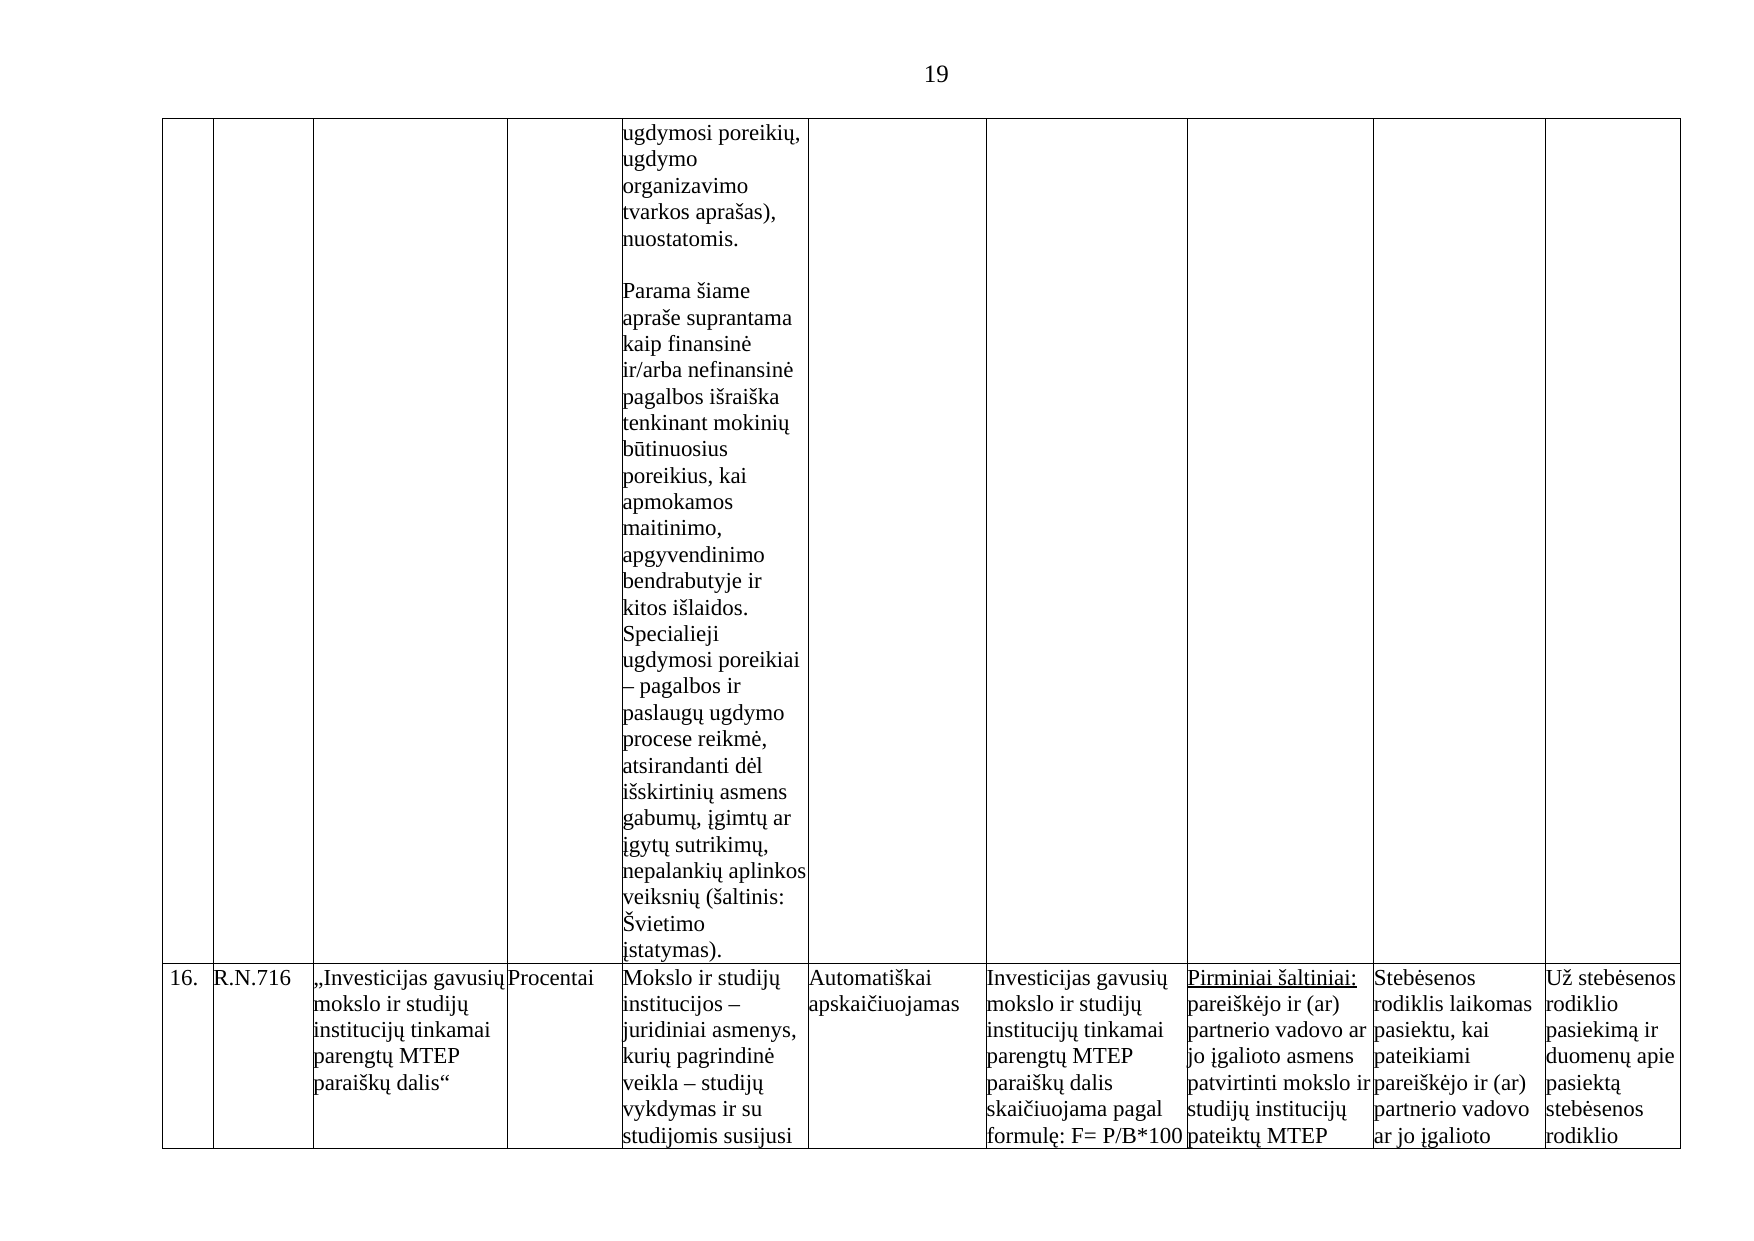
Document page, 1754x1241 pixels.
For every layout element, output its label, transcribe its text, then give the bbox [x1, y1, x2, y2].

table_cell [1546, 119, 1680, 962]
table_cell R.N.716 [214, 964, 313, 1148]
table_cell Stebėsenos rodiklis laikomas pasiektu, kai pateikiami pareiškėjo ir (ar) partnerio vadovo ar jo įgalioto [1374, 964, 1545, 1148]
table_cell [1188, 119, 1373, 962]
table_cell [163, 119, 213, 962]
table_cell [1374, 119, 1545, 962]
table_cell „Investicijas gavusių mokslo ir studijų institucijų tinkamai parengtų MTEP paraiškų dalis“ [314, 964, 507, 1148]
table_cell [508, 119, 622, 962]
table_cell Investicijas gavusių mokslo ir studijų institucijų tinkamai parengtų MTEP paraiškų dalis skaičiuojama pagal formulę: F= P/B*100 [987, 964, 1187, 1148]
table_cell [809, 119, 986, 962]
table_cell [214, 119, 313, 962]
table_cell Automatiškai apskaičiuojamas [809, 964, 986, 1148]
table_cell Mokslo ir studijų institucijos – juridiniai asmenys, kurių pagrindinė veikla – studijų vykdymas ir su studijomis susijusi [623, 964, 808, 1148]
table_cell Procentai [508, 964, 622, 1148]
table_cell [314, 119, 507, 962]
table_cell Už stebėsenos rodiklio pasiekimą ir duomenų apie pasiektą stebėsenos rodiklio [1546, 964, 1680, 1148]
table_cell 16. [163, 964, 213, 1148]
table_cell [987, 119, 1187, 962]
table_cell ugdymosi poreikių, ugdymo organizavimo tvarkos aprašas), nuostatomis. Parama šiame apraše suprantama kaip finansinė ir/arba nefinansinė pagalbos išraiška tenkinant mokinių būtinuosius poreikius, kai apmokamos maitinimo, apgyvendinimo bendrabutyje ir kitos išlaidos. Specialieji ugdymosi poreikiai – pagalbos ir paslaugų ugdymo procese reikmė, atsirandanti dėl išskirtinių asmens gabumų, įgimtų ar įgytų sutrikimų, nepalankių aplinkos veiksnių (šaltinis: Švietimo įstatymas). [623, 119, 808, 962]
table_cell Pirminiai šaltiniai: pareiškėjo ir (ar) partnerio vadovo ar jo įgalioto asmens patvirtinti mokslo ir studijų institucijų pateiktų MTEP [1188, 964, 1373, 1148]
